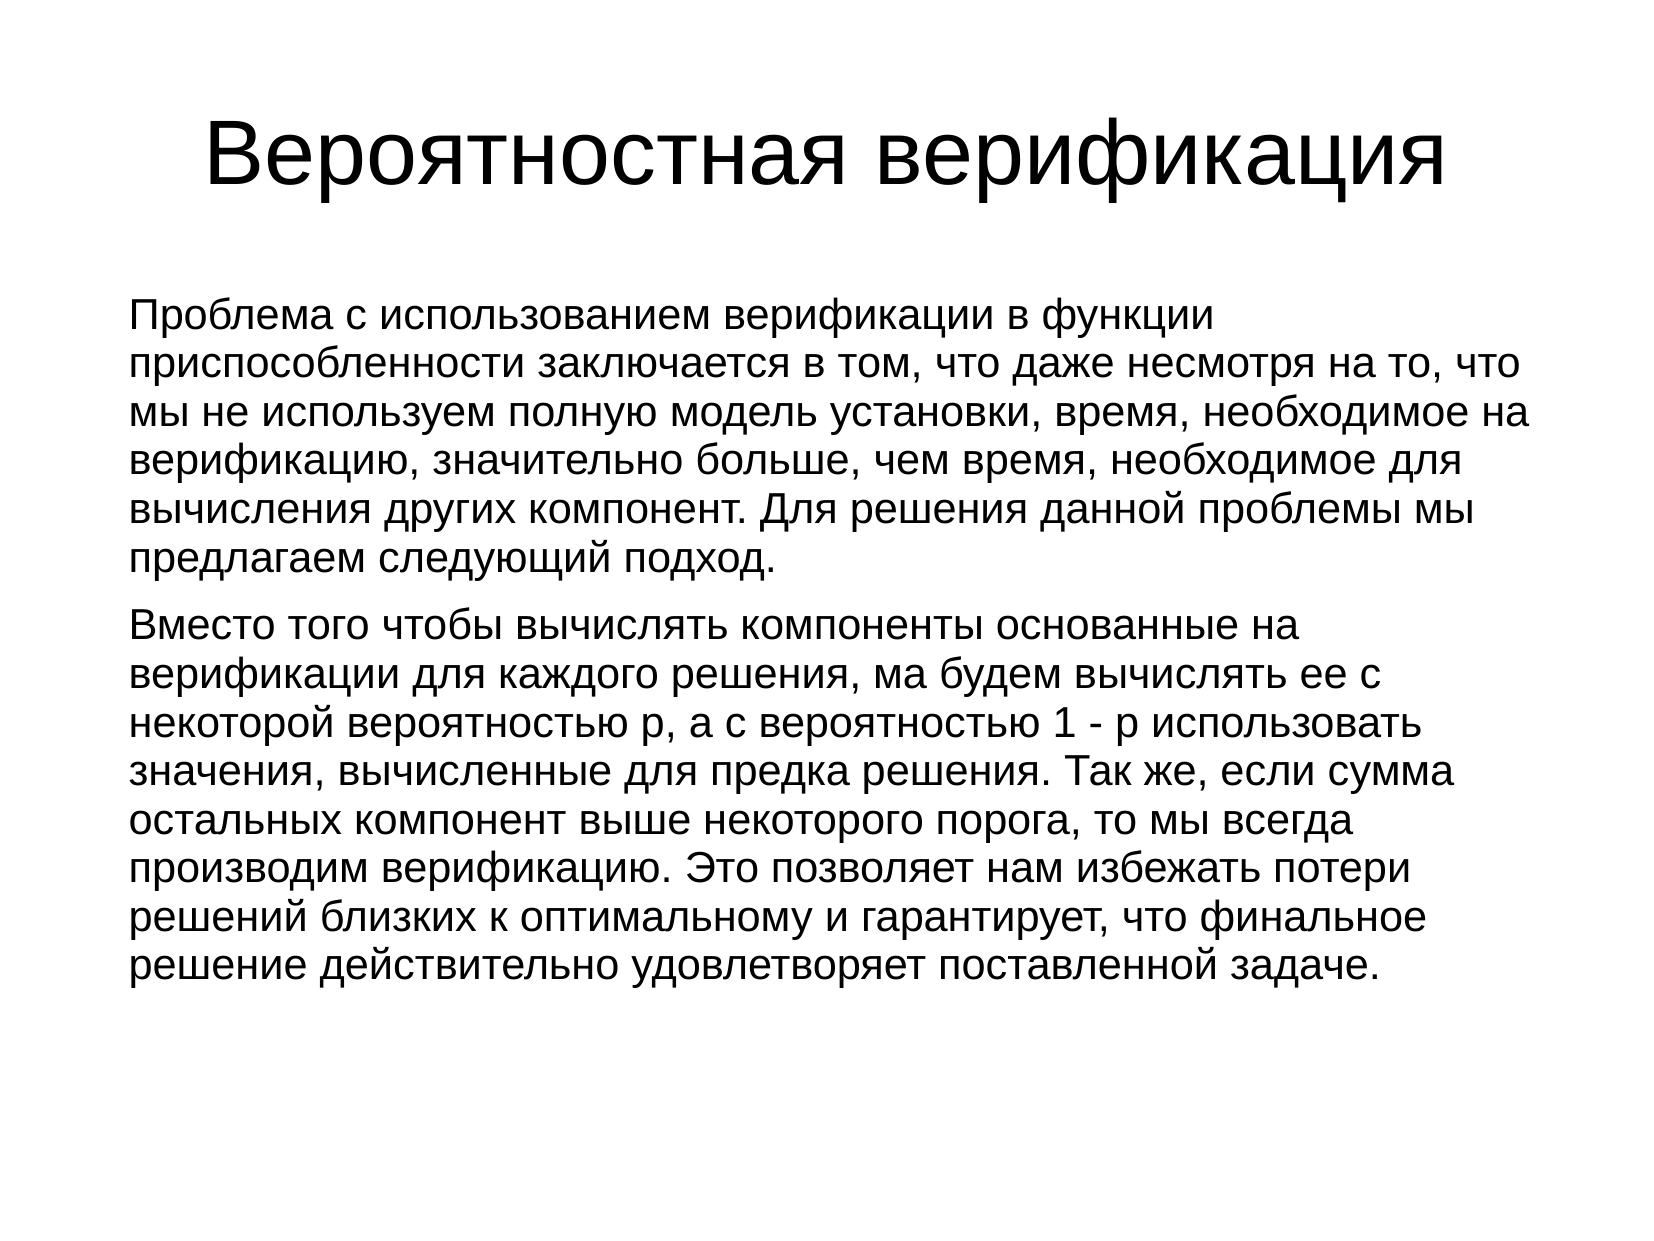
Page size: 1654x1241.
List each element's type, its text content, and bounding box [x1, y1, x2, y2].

title Вероятностная верификация [82, 49, 1571, 257]
list Проблема с использованием верификации в функции приспособленности заключается в том, что даже несмотря на то, что мы не используем полную модель установки, время, необходимое на верификацию, значительно больше, чем время, необходимое для вычисления других компонент. Для решения данной проблемы мы предлагаем следующий подход. Вместо того чтобы вычислять компоненты основанные на верификации для каждого решения, ма будем вычислять ее с некоторой вероятностью p, а с вероятностью 1 - p использовать значения, вычисленные для предка решения. Так же, если сумма остальных компонент выше некоторого порога, то мы всегда производим верификацию. Это позволяет нам избежать потери решений близких к оптимальному и гарантирует, что финальное решение действительно удовлетворяет поставленной задаче. [82, 290, 1571, 1010]
